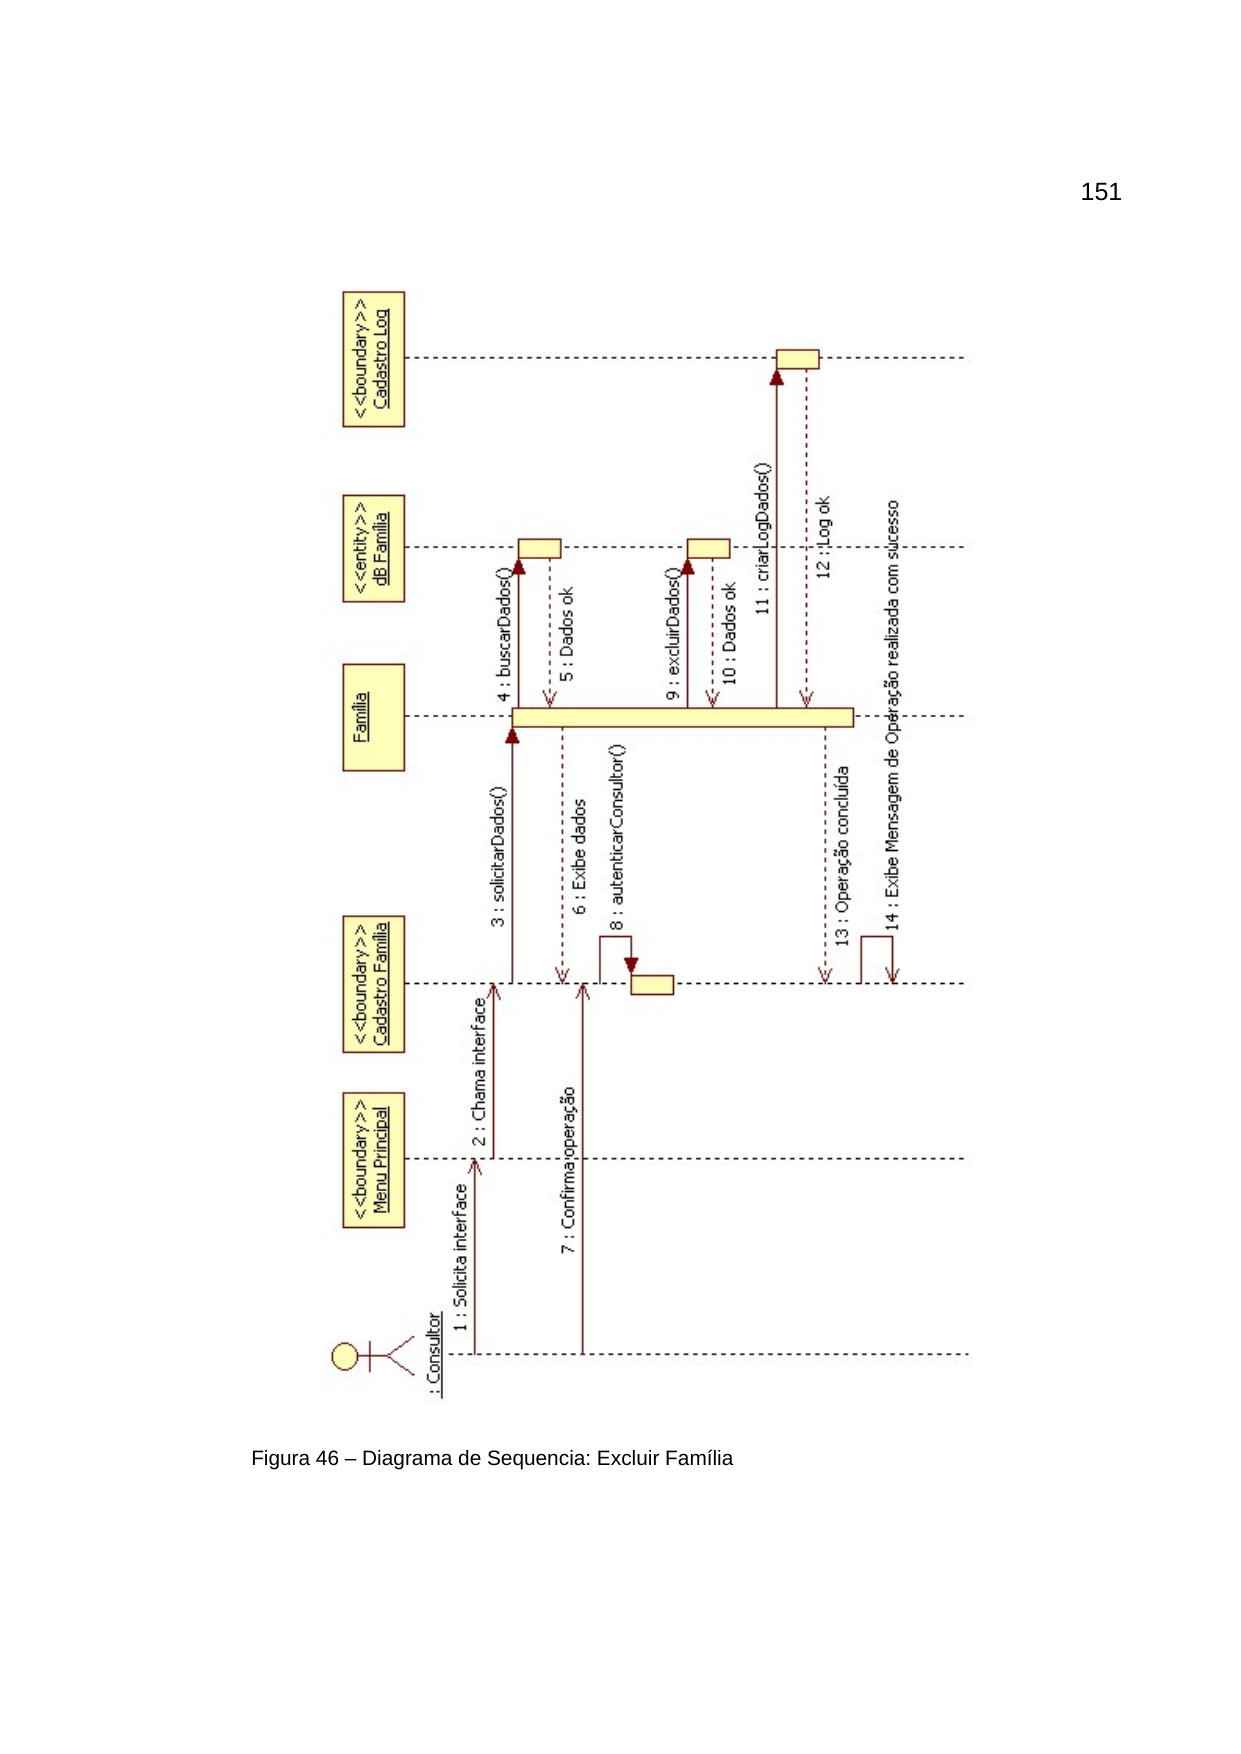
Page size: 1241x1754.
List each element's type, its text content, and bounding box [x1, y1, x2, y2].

picture [299, 265, 1000, 1446]
text Figura 46 – Diagrama de Sequencia: Excluir Família [177, 1446, 1122, 1469]
